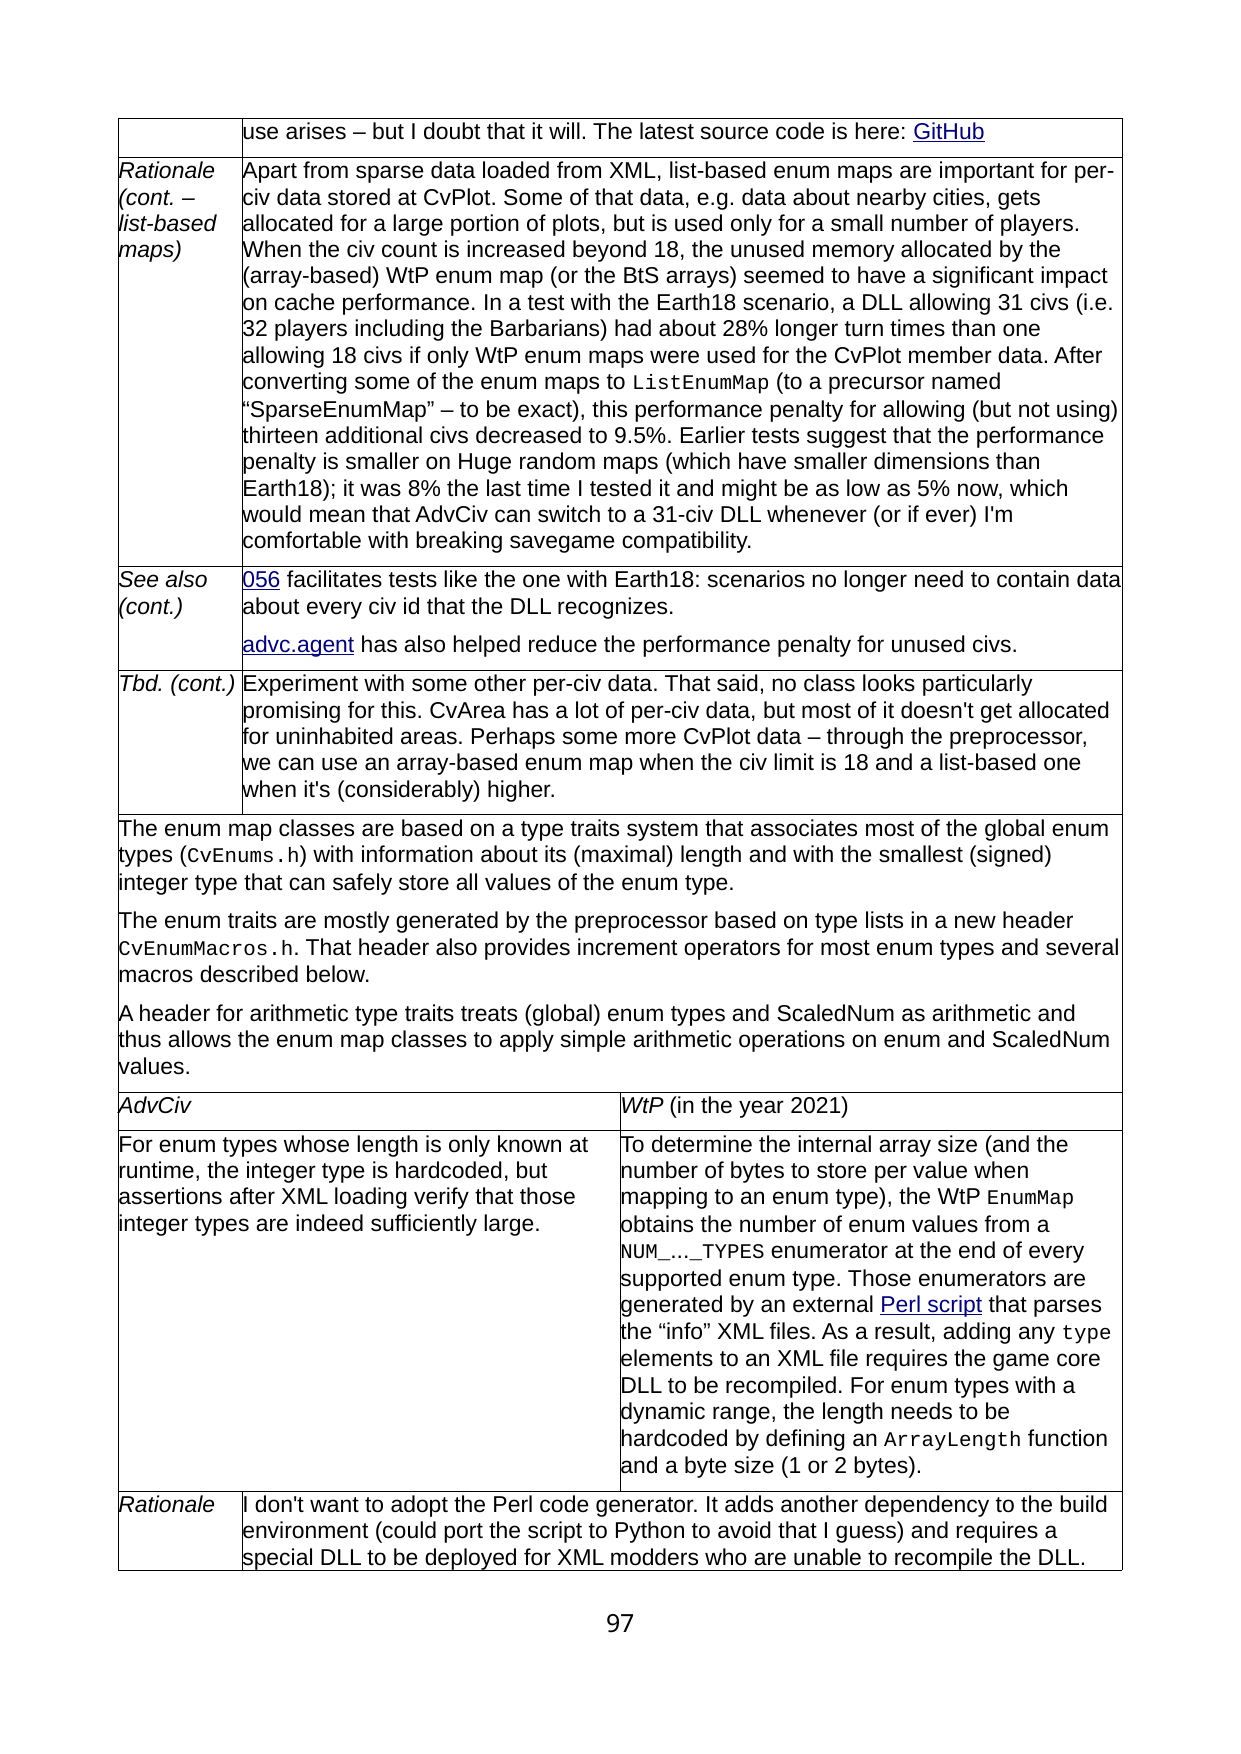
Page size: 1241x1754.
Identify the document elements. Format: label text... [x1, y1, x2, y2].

table_cell Rationale (cont. – list-based maps) [119, 158, 242, 566]
table_cell Rationale [119, 1492, 242, 1570]
table_cell Experiment with some other per-civ data. That said, no class looks particularly promising for this. CvArea has a lot of per-civ data, but most of it doesn't get allocated for uninhabited areas. Perhaps some more CvPlot data – through the preprocessor, we can use an array-based enum map when the civ limit is 18 and a list-based one when it's (considerably) higher. [243, 671, 1122, 814]
table_cell AdvCiv [119, 1093, 620, 1130]
table_cell 056 facilitates tests like the one with Earth18: scenarios no longer need to contain data about every civ id that the DLL recognizes. advc.agent has also helped reduce the performance penalty for unused civs. [243, 567, 1122, 670]
table_cell See also (cont.) [119, 567, 242, 670]
table_cell I don't want to adopt the Perl code generator. It adds another dependency to the build environment (could port the script to Python to avoid that I guess) and requires a special DLL to be deployed for XML modders who are unable to recompile the DLL. [243, 1492, 1122, 1570]
table_cell To determine the internal array size (and the number of bytes to store per value when mapping to an enum type), the WtP EnumMap obtains the number of enum values from a NUM_..._TYPES enumerator at the end of every supported enum type. Those enumerators are generated by an external Perl script that parses the “info” XML files. As a result, adding any type elements to an XML file requires the game core DLL to be recompiled. For enum types with a dynamic range, the length needs to be hardcoded by defining an ArrayLength function and a byte size (1 or 2 bytes). [621, 1131, 1122, 1491]
table_cell WtP (in the year 2021) [621, 1093, 1122, 1130]
table_cell [119, 119, 242, 157]
table_cell The enum map classes are based on a type traits system that associates most of the global enum types (CvEnums.h) with information about its (maximal) length and with the smallest (signed) integer type that can safely store all values of the enum type. The enum traits are mostly generated by the preprocessor based on type lists in a new header CvEnumMacros.h. That header also provides increment operators for most enum types and several macros described below. A header for arithmetic type traits treats (global) enum types and ScaledNum as arithmetic and thus allows the enum map classes to apply simple arithmetic operations on enum and ScaledNum values. [119, 815, 1122, 1092]
table_cell Apart from sparse data loaded from XML, list-based enum maps are important for per-civ data stored at CvPlot. Some of that data, e.g. data about nearby cities, gets allocated for a large portion of plots, but is used only for a small number of players. When the civ count is increased beyond 18, the unused memory allocated by the (array-based) WtP enum map (or the BtS arrays) seemed to have a significant impact on cache performance. In a test with the Earth18 scenario, a DLL allowing 31 civs (i.e. 32 players including the Barbarians) had about 28% longer turn times than one allowing 18 civs if only WtP enum maps were used for the CvPlot member data. After converting some of the enum maps to ListEnumMap (to a precursor named “SparseEnumMap” – to be exact), this performance penalty for allowing (but not using) thirteen additional civs decreased to 9.5%. Earlier tests suggest that the performance penalty is smaller on Huge random maps (which have smaller dimensions than Earth18); it was 8% the last time I tested it and might be as low as 5% now, which would mean that AdvCiv can switch to a 31-civ DLL whenever (or if ever) I'm comfortable with breaking savegame compatibility. [243, 158, 1122, 566]
table_cell For enum types whose length is only known at runtime, the integer type is hardcoded, but assertions after XML loading verify that those integer types are indeed sufficiently large. [119, 1131, 620, 1491]
table_cell Tbd. (cont.) [119, 671, 242, 814]
table_cell use arises – but I doubt that it will. The latest source code is here: GitHub [243, 119, 1122, 157]
